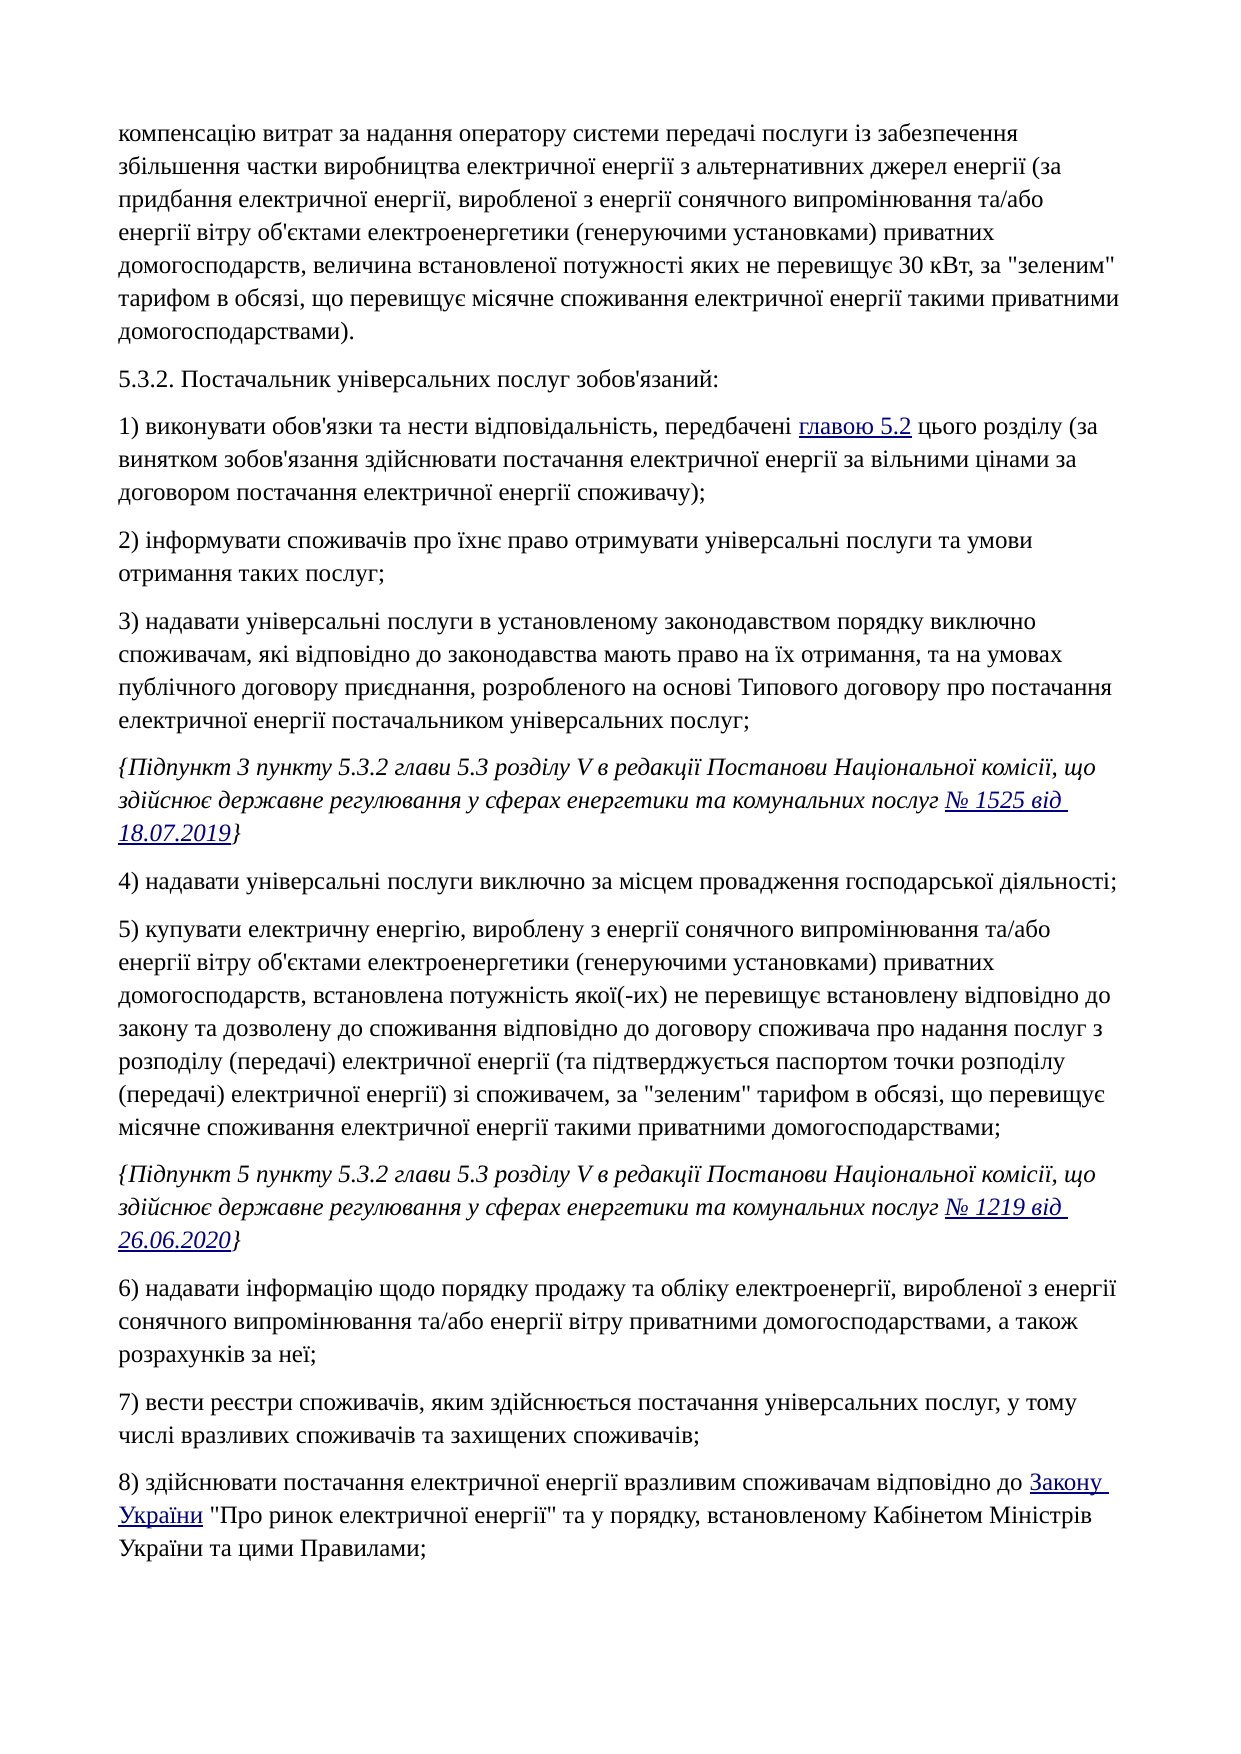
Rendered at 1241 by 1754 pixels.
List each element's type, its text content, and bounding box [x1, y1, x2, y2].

text 8) здійснювати постачання електричної енергії вразливим споживачам відповідно до Закону України "Про ринок електричної енергії" та у порядку, встановленому Кабінетом Міністрів України та цими Правилами; [118, 1467, 1122, 1562]
text компенсацію витрат за надання оператору системи передачі послуги із забезпечення збільшення частки виробництва електричної енергії з альтернативних джерел енергії (за придбання електричної енергії, виробленої з енергії сонячного випромінювання та/або енергії вітру об'єктами електроенергетики (генеруючими установками) приватних домогосподарств, величина встановленої потужності яких не перевищує 30 кВт, за "зеленим" тарифом в обсязі, що перевищує місячне споживання електричної енергії такими приватними домогосподарствами). [118, 118, 1122, 345]
text 6) надавати інформацію щодо порядку продажу та обліку електроенергії, виробленої з енергії сонячного випромінювання та/або енергії вітру приватними домогосподарствами, а також розрахунків за неї; [118, 1273, 1122, 1368]
text {Підпункт 5 пункту 5.3.2 глави 5.3 розділу V в редакції Постанови Національної комісії, що здійснює державне регулювання у сферах енергетики та комунальних послуг № 1219 від 26.06.2020} [118, 1159, 1122, 1254]
text 3) надавати універсальні послуги в установленому законодавством порядку виключно споживачам, які відповідно до законодавства мають право на їх отримання, та на умовах публічного договору приєднання, розробленого на основі Типового договору про постачання електричної енергії постачальником універсальних послуг; [118, 606, 1122, 733]
text 1) виконувати обов'язки та нести відповідальність, передбачені главою 5.2 цього розділу (за винятком зобов'язання здійснювати постачання електричної енергії за вільними цінами за договором постачання електричної енергії споживачу); [118, 411, 1122, 506]
text 4) надавати універсальні послуги виключно за місцем провадження господарської діяльності; [118, 866, 1122, 895]
text 5) купувати електричну енергію, вироблену з енергії сонячного випромінювання та/або енергії вітру об'єктами електроенергетики (генеруючими установками) приватних домогосподарств, встановлена потужність якої(-их) не перевищує встановлену відповідно до закону та дозволену до споживання відповідно до договору споживача про надання послуг з розподілу (передачі) електричної енергії (та підтверджується паспортом точки розподілу (передачі) електричної енергії) зі споживачем, за "зеленим" тарифом в обсязі, що перевищує місячне споживання електричної енергії такими приватними домогосподарствами; [118, 914, 1122, 1141]
text 2) інформувати споживачів про їхнє право отримувати універсальні послуги та умови отримання таких послуг; [118, 525, 1122, 587]
text 7) вести реєстри споживачів, яким здійснюється постачання універсальних послуг, у тому числі вразливих споживачів та захищених споживачів; [118, 1387, 1122, 1448]
text 5.3.2. Постачальник універсальних послуг зобов'язаний: [118, 364, 1122, 393]
text {Підпункт 3 пункту 5.3.2 глави 5.3 розділу V в редакції Постанови Національної комісії, що здійснює державне регулювання у сферах енергетики та комунальних послуг № 1525 від 18.07.2019} [118, 752, 1122, 847]
